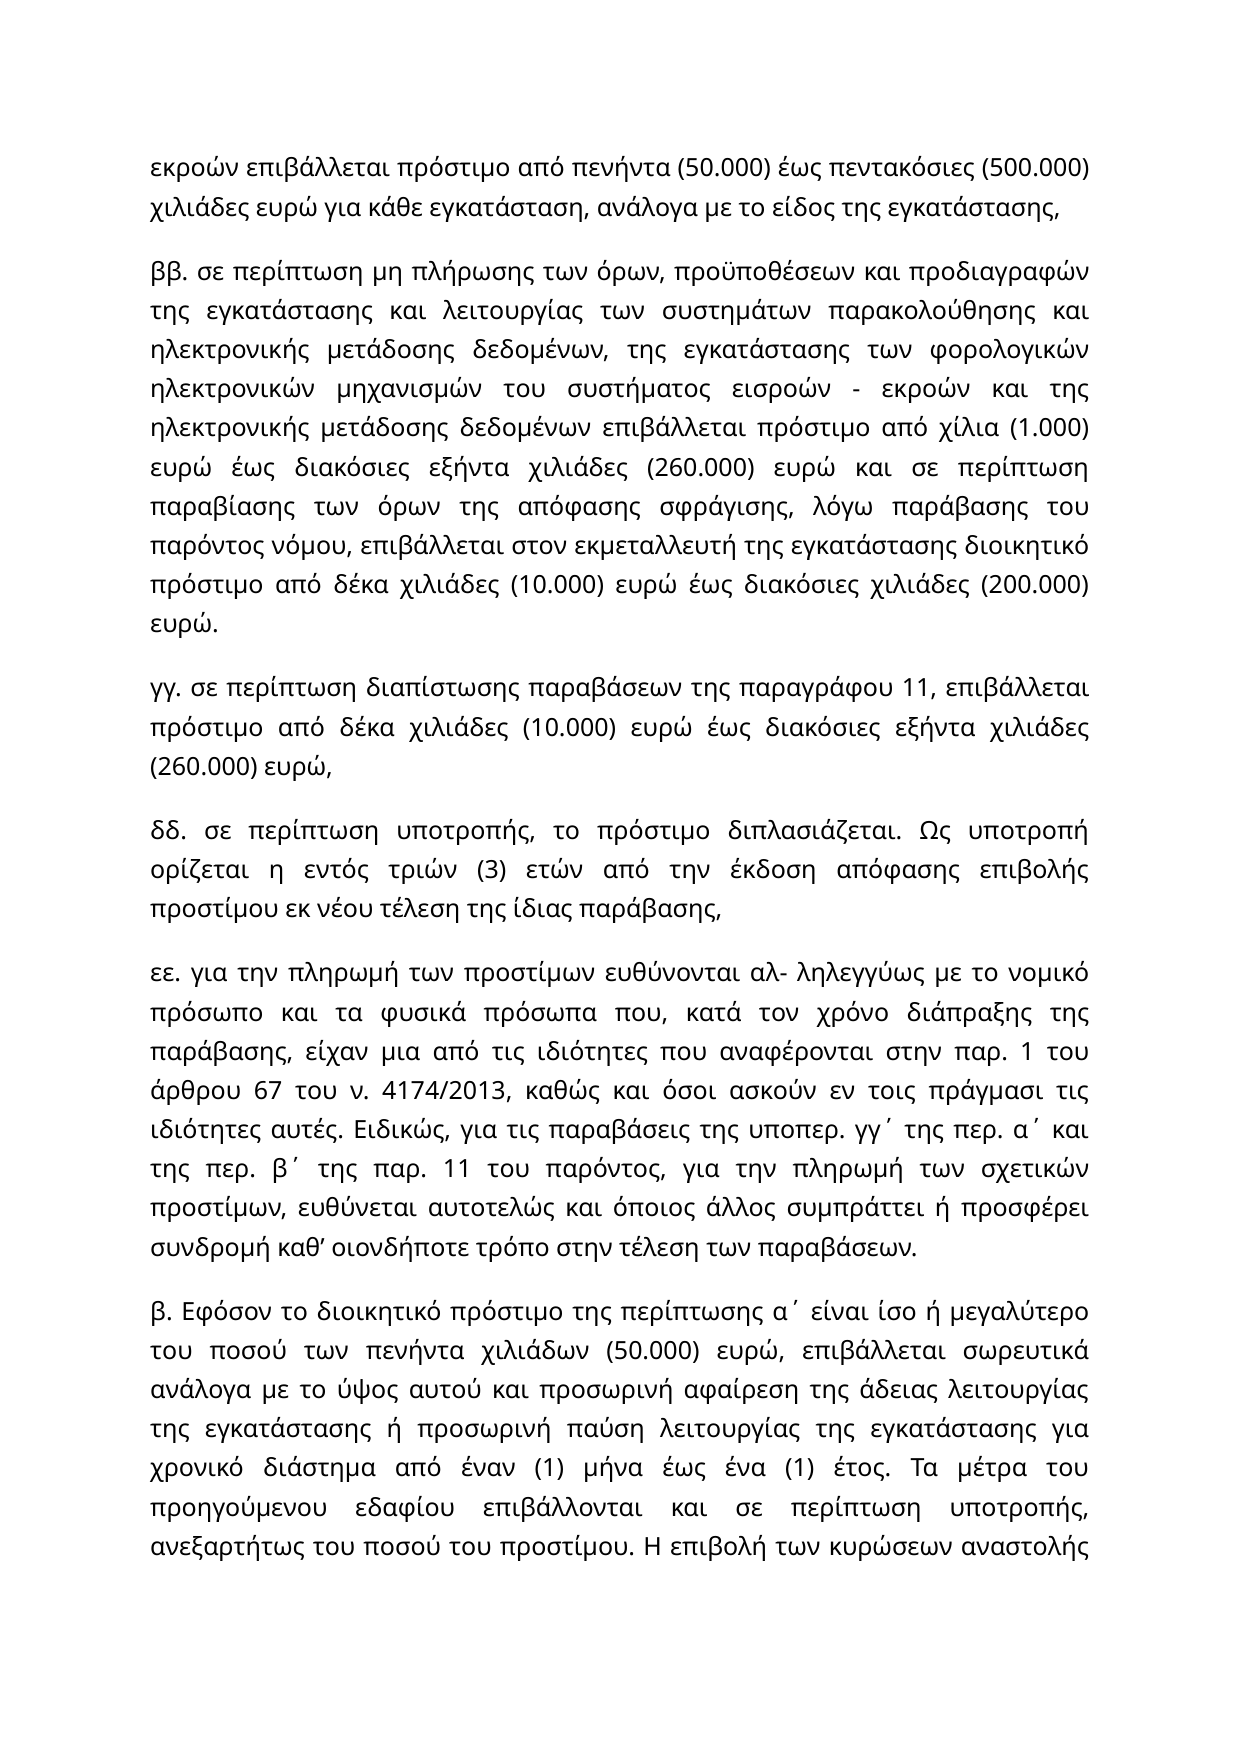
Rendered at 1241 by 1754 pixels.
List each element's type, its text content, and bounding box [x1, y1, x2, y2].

text εε. για την πληρωμή των προστίμων ευθύνονται αλ- ληλεγγύως με το νομικό πρόσωπο και τα φυσικά πρόσωπα που, κατά τον χρόνο διάπραξης της παράβασης, είχαν μια από τις ιδιότητες που αναφέρονται στην παρ. 1 του άρθρου 67 του ν. 4174/2013, καθώς και όσοι ασκούν εν τοις πράγμασι τις ιδιότητες αυτές. Ειδικώς, για τις παραβάσεις της υποπερ. γγ΄ της περ. α΄ και της περ. β΄ της παρ. 11 του παρόντος, για την πληρωμή των σχετικών προστίμων, ευθύνεται αυτοτελώς και όποιος άλλος συμπράττει ή προσφέρει συνδρομή καθ’ οιονδήποτε τρόπο στην τέλεση των παραβάσεων. [150, 955, 1090, 1263]
text εκροών επιβάλλεται πρόστιμο από πενήντα (50.000) έως πεντακόσιες (500.000) χιλιάδες ευρώ για κάθε εγκατάσταση, ανάλογα με το είδος της εγκατάστασης, [150, 150, 1090, 223]
text δδ. σε περίπτωση υποτροπής, το πρόστιμο διπλασιάζεται. Ως υποτροπή ορίζεται η εντός τριών (3) ετών από την έκδοση απόφασης επιβολής προστίμου εκ νέου τέλεση της ίδιας παράβασης, [150, 812, 1090, 925]
text ββ. σε περίπτωση μη πλήρωσης των όρων, προϋποθέσεων και προδιαγραφών της εγκατάστασης και λειτουργίας των συστημάτων παρακολούθησης και ηλεκτρονικής μετάδοσης δεδομένων, της εγκατάστασης των φορολογικών ηλεκτρονικών μηχανισμών του συστήματος εισροών - εκροών και της ηλεκτρονικής μετάδοσης δεδομένων επιβάλλεται πρόστιμο από χίλια (1.000) ευρώ έως διακόσιες εξήντα χιλιάδες (260.000) ευρώ και σε περίπτωση παραβίασης των όρων της απόφασης σφράγισης, λόγω παράβασης του παρόντος νόμου, επιβάλλεται στον εκμεταλλευτή της εγκατάστασης διοικητικό πρόστιμο από δέκα χιλιάδες (10.000) ευρώ έως διακόσιες χιλιάδες (200.000) ευρώ. [150, 253, 1090, 640]
text β. Εφόσον το διοικητικό πρόστιμο της περίπτωσης α΄ είναι ίσο ή μεγαλύτερο του ποσού των πενήντα χιλιάδων (50.000) ευρώ, επιβάλλεται σωρευτικά ανάλογα με τo ύψος αυτού και προσωρινή αφαίρεση της άδειας λειτουργίας της εγκατάστασης ή προσωρινή παύση λειτουργίας της εγκατάστασης για χρονικό διάστημα από έναν (1) μήνα έως ένα (1) έτος. Τα μέτρα του προηγούμενου εδαφίου επιβάλλονται και σε περίπτωση υποτροπής, ανεξαρτήτως του ποσού του προστίμου. Η επιβολή των κυρώσεων αναστολής [150, 1293, 1090, 1562]
text γγ. σε περίπτωση διαπίστωσης παραβάσεων της παραγράφου 11, επιβάλλεται πρόστιμο από δέκα χιλιάδες (10.000) ευρώ έως διακόσιες εξήντα χιλιάδες (260.000) ευρώ, [150, 670, 1090, 782]
